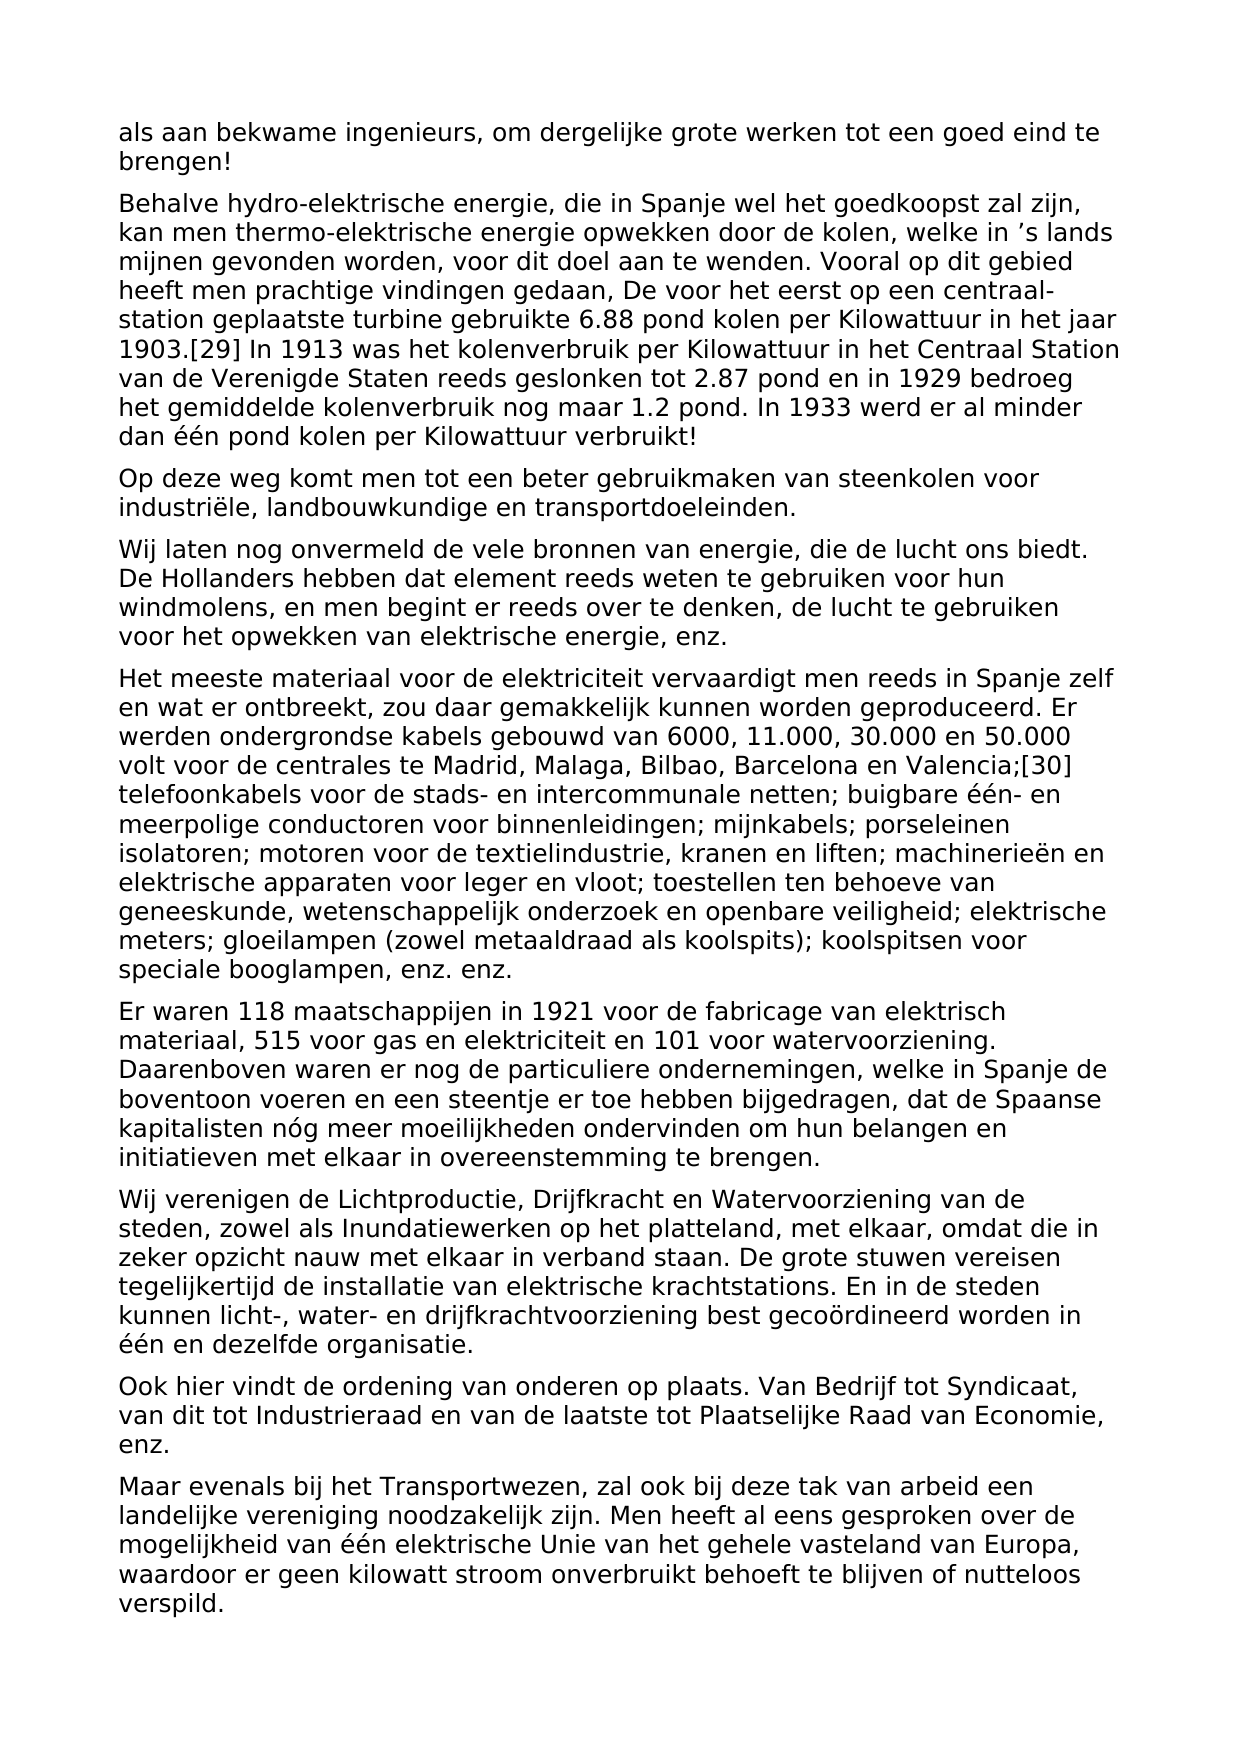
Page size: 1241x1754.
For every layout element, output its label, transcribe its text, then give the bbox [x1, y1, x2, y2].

text Behalve hydro-elektrische energie, die in Spanje wel het goedkoopst zal zijn, kan men thermo-elektrische energie opwekken door de kolen, welke in ’s lands mijnen gevonden worden, voor dit doel aan te wenden. Vooral op dit gebied heeft men prachtige vindingen gedaan, De voor het eerst op een centraal-station geplaatste turbine gebruikte 6.88 pond kolen per Kilowattuur in het jaar 1903.[29] In 1913 was het kolenverbruik per Kilowattuur in het Centraal Station van de Verenigde Staten reeds geslonken tot 2.87 pond en in 1929 bedroeg het gemiddelde kolenverbruik nog maar 1.2 pond. In 1933 werd er al minder dan één pond kolen per Kilowattuur verbruikt! [118, 189, 1122, 451]
text Er waren 118 maatschappijen in 1921 voor de fabricage van elektrisch materiaal, 515 voor gas en elektriciteit en 101 voor watervoorziening. Daarenboven waren er nog de particuliere ondernemingen, welke in Spanje de boventoon voeren en een steentje er toe hebben bijgedragen, dat de Spaanse kapitalisten nóg meer moeilijkheden ondervinden om hun belangen en initiatieven met elkaar in overeenstemming te brengen. [118, 997, 1122, 1172]
text Ook hier vindt de ordening van onderen op plaats. Van Bedrijf tot Syndicaat, van dit tot Industrieraad en van de laatste tot Plaatselijke Raad van Economie, enz. [118, 1372, 1122, 1460]
text Het meeste materiaal voor de elektriciteit vervaardigt men reeds in Spanje zelf en wat er ontbreekt, zou daar gemakkelijk kunnen worden geproduceerd. Er werden ondergrondse kabels gebouwd van 6000, 11.000, 30.000 en 50.000 volt voor de centrales te Madrid, Malaga, Bilbao, Barcelona en Valencia;[30] telefoonkabels voor de stads- en intercommunale netten; buigbare één- en meerpolige conductoren voor binnenleidingen; mijnkabels; porseleinen isolatoren; motoren voor de textielindustrie, kranen en liften; machinerieën en elektrische apparaten voor leger en vloot; toestellen ten behoeve van geneeskunde, wetenschappelijk onderzoek en openbare veiligheid; elektrische meters; gloeilampen (zowel metaaldraad als koolspits); koolspitsen voor speciale booglampen, enz. enz. [118, 664, 1122, 985]
text Op deze weg komt men tot een beter gebruikmaken van steenkolen voor industriële, landbouwkundige en transportdoeleinden. [118, 464, 1122, 522]
text Wij laten nog onvermeld de vele bronnen van energie, die de lucht ons biedt. De Hollanders hebben dat element reeds weten te gebruiken voor hun windmolens, en men begint er reeds over te denken, de lucht te gebruiken voor het opwekken van elektrische energie, enz. [118, 535, 1122, 651]
text Maar evenals bij het Transportwezen, zal ook bij deze tak van arbeid een landelijke vereniging noodzakelijk zijn. Men heeft al eens gesproken over de mogelijkheid van één elektrische Unie van het gehele vasteland van Europa, waardoor er geen kilowatt stroom onverbruikt behoeft te blijven of nutteloos verspild. [118, 1472, 1122, 1618]
text Wij verenigen de Lichtproductie, Drijfkracht en Watervoorziening van de steden, zowel als Inundatiewerken op het platteland, met elkaar, omdat die in zeker opzicht nauw met elkaar in verband staan. De grote stuwen vereisen tegelijkertijd de installatie van elektrische krachtstations. En in de steden kunnen licht-, water- en drijfkrachtvoorziening best gecoördineerd worden in één en dezelfde organisatie. [118, 1185, 1122, 1360]
text als aan bekwame ingenieurs, om dergelijke grote werken tot een goed eind te brengen! [118, 118, 1122, 176]
